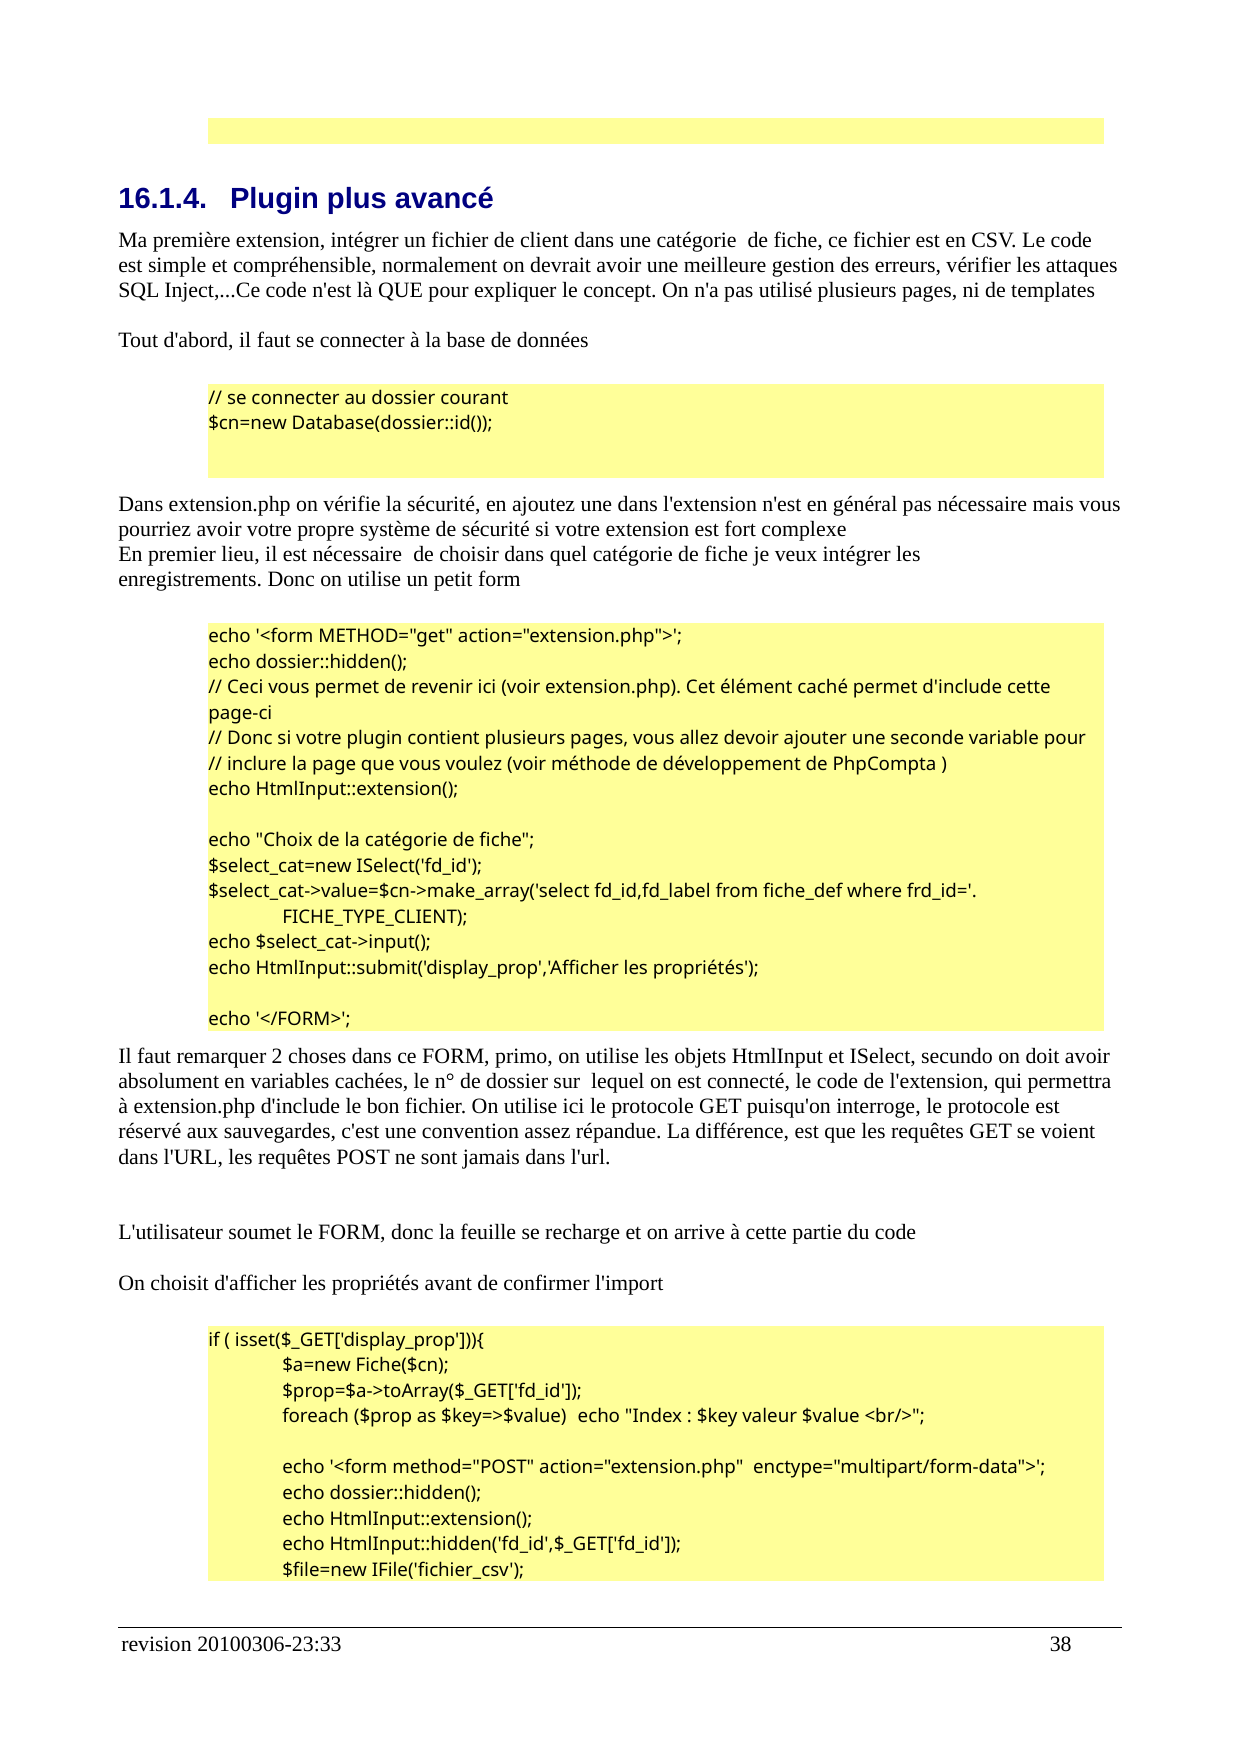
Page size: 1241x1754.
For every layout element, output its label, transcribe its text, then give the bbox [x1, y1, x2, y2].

text if ( isset($_GET['display_prop'])){ $a=new Fiche($cn); $prop=$a->toArray($_GET['fd_id']); foreach ($prop as $key=>$value) echo "Index : $key valeur $value <br/>"; echo '<form method="POST" action="extension.php" enctype="multipart/form-data">'; echo dossier::hidden(); echo HtmlInput::extension(); echo HtmlInput::hidden('fd_id',$_GET['fd_id']); $file=new IFile('fichier_csv'); [208, 1326, 1104, 1581]
text En premier lieu, il est nécessaire de choisir dans quel catégorie de fiche je veux intégrer les enregistrements. Donc on utilise un petit form [118, 541, 1122, 591]
subtitle Plugin plus avancé [118, 181, 1122, 214]
text Dans extension.php on vérifie la sécurité, en ajoutez une dans l'extension n'est en général pas nécessaire mais vous pourriez avoir votre propre système de sécurité si votre extension est fort complexe [118, 491, 1122, 541]
text Ma première extension, intégrer un fichier de client dans une catégorie de fiche, ce fichier est en CSV. Le code est simple et compréhensible, normalement on devrait avoir une meilleure gestion des erreurs, vérifier les attaques SQL Inject,...Ce code n'est là QUE pour expliquer le concept. On n'a pas utilisé plusieurs pages, ni de templates [118, 227, 1122, 302]
text Tout d'abord, il faut se connecter à la base de données [118, 327, 1122, 353]
text Il faut remarquer 2 choses dans ce FORM, primo, on utilise les objets HtmlInput et ISelect, secundo on doit avoir absolument en variables cachées, le n° de dossier sur lequel on est connecté, le code de l'extension, qui permettra à extension.php d'include le bon fichier. On utilise ici le protocole GET puisqu'on interroge, le protocole est réservé aux sauvegardes, c'est une convention assez répandue. La différence, est que les requêtes GET se voient dans l'URL, les requêtes POST ne sont jamais dans l'url. L'utilisateur soumet le FORM, donc la feuille se recharge et on arrive à cette partie du code On choisit d'afficher les propriétés avant de confirmer l'import [118, 1043, 1122, 1295]
text [208, 118, 1104, 144]
text // se connecter au dossier courant $cn=new Database(dossier::id()); [208, 384, 1104, 435]
text echo '<form METHOD="get" action="extension.php">'; echo dossier::hidden(); // Ceci vous permet de revenir ici (voir extension.php). Cet élément caché permet d'include cette page-ci // Donc si votre plugin contient plusieurs pages, vous allez devoir ajouter une seconde variable pour // inclure la page que vous voulez (voir méthode de développement de PhpCompta ) echo HtmlInput::extension(); echo "Choix de la catégorie de fiche"; $select_cat=new ISelect('fd_id'); $select_cat->value=$cn->make_array('select fd_id,fd_label from fiche_def where frd_id='. FICHE_TYPE_CLIENT); echo $select_cat->input(); echo HtmlInput::submit('display_prop','Afficher les propriétés'); echo '</FORM>'; [208, 623, 1104, 1031]
